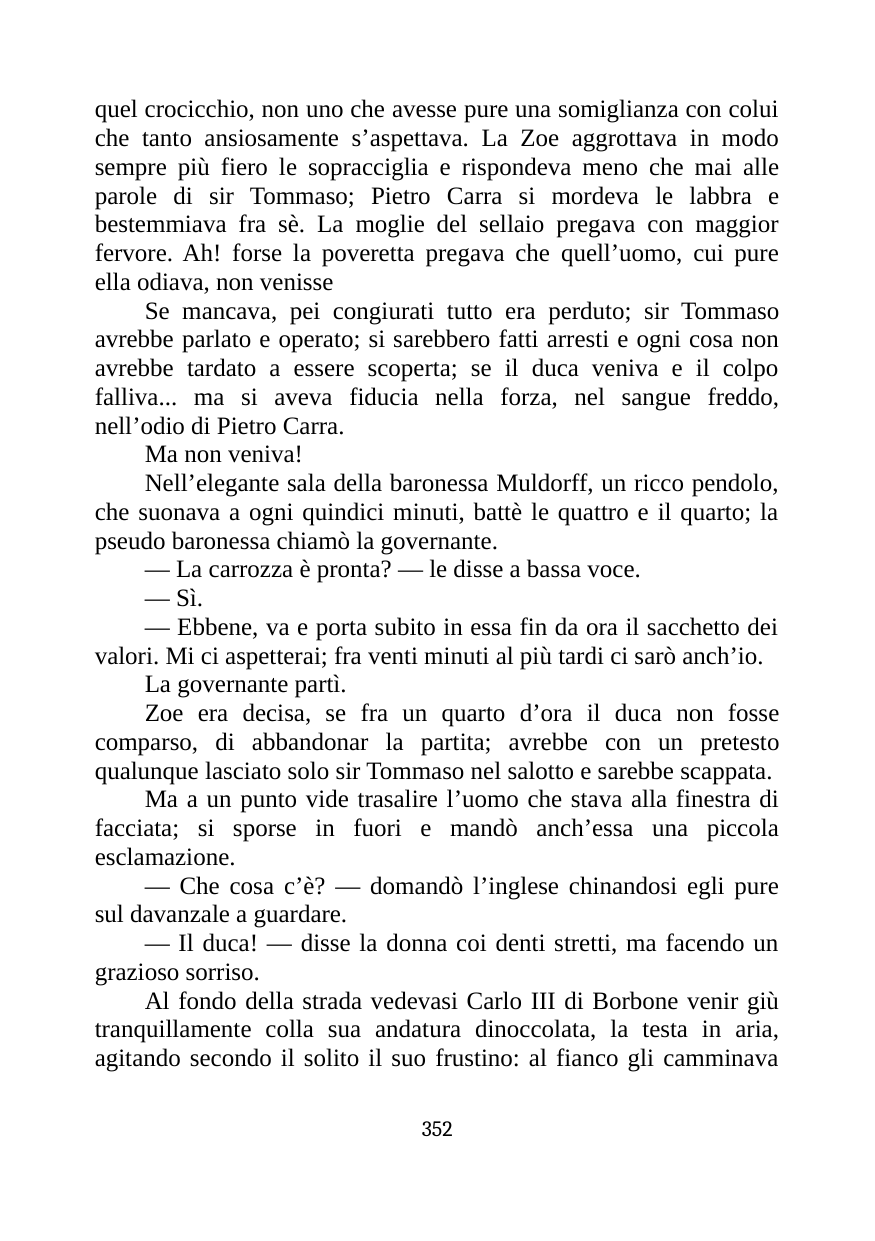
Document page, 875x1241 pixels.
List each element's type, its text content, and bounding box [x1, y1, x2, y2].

text — La carrozza è pronta? — le disse a bassa voce. [94, 554, 779, 583]
text quel crocicchio, non uno che avesse pure una somiglianza con colui che tanto ansiosamente s’aspettava. La Zoe aggrottava in modo sempre più fiero le sopracciglia e rispondeva meno che mai alle parole di sir Tommaso; Pietro Carra si mordeva le labbra e bestemmiava fra sè. La moglie del sellaio pregava con maggior fervore. Ah! forse la poveretta pregava che quell’uomo, cui pure ella odiava, non venisse [94, 94, 779, 296]
text — Ebbene, va e porta subito in essa fin da ora il sacchetto dei valori. Mi ci aspetterai; fra venti minuti al più tardi ci sarò anch’io. [94, 612, 779, 669]
text Ma a un punto vide trasalire l’uomo che stava alla finestra di facciata; si sporse in fuori e mandò anch’essa una piccola esclamazione. [94, 784, 779, 871]
text — Sì. [94, 583, 779, 612]
text Zoe era decisa, se fra un quarto d’ora il duca non fosse comparso, di abbandonar la partita; avrebbe con un pretesto qualunque lasciato solo sir Tommaso nel salotto e sarebbe scappata. [94, 698, 779, 784]
text — Che cosa c’è? — domandò l’inglese chinandosi egli pure sul davanzale a guardare. [94, 871, 779, 928]
text Se mancava, pei congiurati tutto era perduto; sir Tommaso avrebbe parlato e operato; si sarebbero fatti arresti e ogni cosa non avrebbe tardato a essere scoperta; se il duca veniva e il colpo falliva... ma si aveva fiducia nella forza, nel sangue freddo, nell’odio di Pietro Carra. [94, 296, 779, 439]
text — Il duca! — disse la donna coi denti stretti, ma facendo un grazioso sorriso. [94, 928, 779, 986]
text Ma non veniva! [94, 439, 779, 468]
text Nell’elegante sala della baronessa Muldorff, un ricco pendolo, che suonava a ogni quindici minuti, battè le quattro e il quarto; la pseudo baronessa chiamò la governante. [94, 468, 779, 554]
text La governante partì. [94, 669, 779, 698]
text Al fondo della strada vedevasi Carlo III di Borbone venir giù tranquillamente colla sua andatura dinoccolata, la testa in aria, agitando secondo il solito il suo frustino: al fianco gli camminava [94, 986, 779, 1072]
